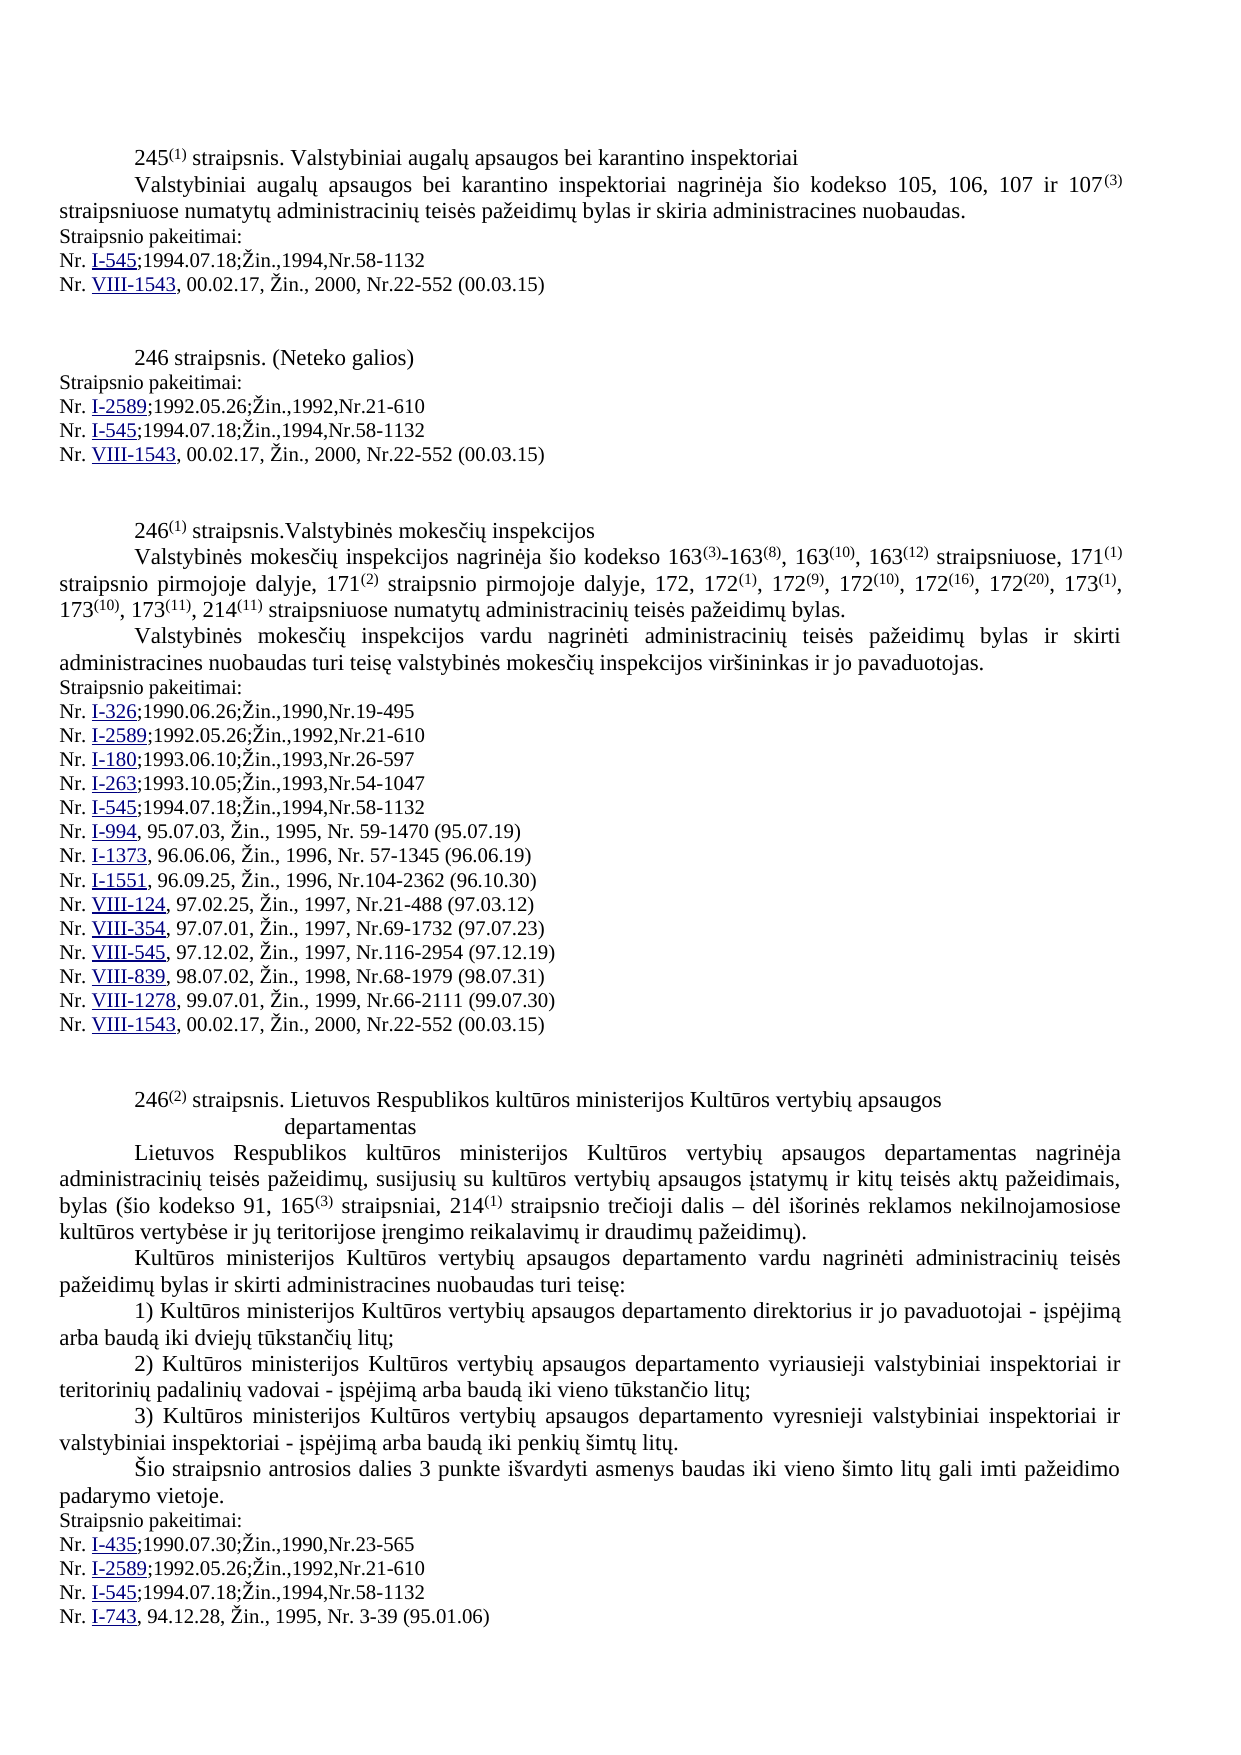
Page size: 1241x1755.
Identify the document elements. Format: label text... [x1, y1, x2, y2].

text Nr. I-545;1994.07.18;Žin.,1994,Nr.58-1132 [59, 248, 1122, 272]
text Nr. I-263;1993.10.05;Žin.,1993,Nr.54-1047 [59, 771, 1122, 795]
text Nr. I-2589;1992.05.26;Žin.,1992,Nr.21-610 [59, 394, 1122, 418]
text 246 straipsnis. (Neteko galios) [59, 344, 1122, 370]
text Kultūros ministerijos Kultūros vertybių apsaugos departamento vardu nagrinėti administracinių teisės pažeidimų bylas ir skirti administracines nuobaudas turi teisę: [59, 1244, 1122, 1297]
text Nr. I-2589;1992.05.26;Žin.,1992,Nr.21-610 [59, 1556, 1122, 1580]
text Nr. I-743, 94.12.28, Žin., 1995, Nr. 3-39 (95.01.06) [59, 1604, 1122, 1628]
text Nr. I-545;1994.07.18;Žin.,1994,Nr.58-1132 [59, 1580, 1122, 1604]
text 246(1) straipsnis.Valstybinės mokesčių inspekcijos [59, 517, 1122, 543]
text Nr. I-435;1990.07.30;Žin.,1990,Nr.23-565 [59, 1532, 1122, 1556]
text Nr. I-1373, 96.06.06, Žin., 1996, Nr. 57-1345 (96.06.19) [59, 843, 1122, 867]
text 246(2) straipsnis. Lietuvos Respublikos kultūros ministerijos Kultūros vertybių apsaugos [59, 1086, 1122, 1113]
text Nr. I-994, 95.07.03, Žin., 1995, Nr. 59-1470 (95.07.19) [59, 819, 1122, 843]
text Šio straipsnio antrosios dalies 3 punkte išvardyti asmenys baudas iki vieno šimto litų gali imti pažeidimo padarymo vietoje. [59, 1455, 1122, 1508]
text 2) Kultūros ministerijos Kultūros vertybių apsaugos departamento vyriausieji valstybiniai inspektoriai ir teritorinių padalinių vadovai - įspėjimą arba baudą iki vieno tūkstančio litų; [59, 1350, 1122, 1403]
text Nr. VIII-545, 97.12.02, Žin., 1997, Nr.116-2954 (97.12.19) [59, 940, 1122, 964]
text Straipsnio pakeitimai: [59, 675, 1122, 699]
text Nr. VIII-354, 97.07.01, Žin., 1997, Nr.69-1732 (97.07.23) [59, 916, 1122, 940]
text Nr. VIII-1278, 99.07.01, Žin., 1999, Nr.66-2111 (99.07.30) [59, 988, 1122, 1012]
text 3) Kultūros ministerijos Kultūros vertybių apsaugos departamento vyresnieji valstybiniai inspektoriai ir valstybiniai inspektoriai - įspėjimą arba baudą iki penkių šimtų litų. [59, 1403, 1122, 1455]
text Nr. I-326;1990.06.26;Žin.,1990,Nr.19-495 [59, 699, 1122, 723]
text Nr. VIII-124, 97.02.25, Žin., 1997, Nr.21-488 (97.03.12) [59, 892, 1122, 916]
text Nr. I-1551, 96.09.25, Žin., 1996, Nr.104-2362 (96.10.30) [59, 867, 1122, 892]
text Valstybinės mokesčių inspekcijos vardu nagrinėti administracinių teisės pažeidimų bylas ir skirti administracines nuobaudas turi teisę valstybinės mokesčių inspekcijos viršininkas ir jo pavaduotojas. [59, 622, 1122, 675]
text departamentas [209, 1113, 1122, 1139]
text Nr. VIII-839, 98.07.02, Žin., 1998, Nr.68-1979 (98.07.31) [59, 964, 1122, 988]
text Nr. VIII-1543, 00.02.17, Žin., 2000, Nr.22-552 (00.03.15) [59, 272, 1122, 296]
text 245(1) straipsnis. Valstybiniai augalų apsaugos bei karantino inspektoriai [59, 144, 1122, 171]
text Nr. VIII-1543, 00.02.17, Žin., 2000, Nr.22-552 (00.03.15) [59, 442, 1122, 466]
text Nr. I-2589;1992.05.26;Žin.,1992,Nr.21-610 [59, 723, 1122, 747]
text Straipsnio pakeitimai: [59, 223, 1122, 248]
text Nr. VIII-1543, 00.02.17, Žin., 2000, Nr.22-552 (00.03.15) [59, 1012, 1122, 1036]
text Lietuvos Respublikos kultūros ministerijos Kultūros vertybių apsaugos departamentas nagrinėja administracinių teisės pažeidimų, susijusių su kultūros vertybių apsaugos įstatymų ir kitų teisės aktų pažeidimais, bylas (šio kodekso 91, 165(3) straipsniai, 214(1) straipsnio trečioji dalis – dėl išorinės reklamos nekilnojamosiose kultūros vertybėse ir jų teritorijose įrengimo reikalavimų ir draudimų pažeidimų). [59, 1139, 1122, 1244]
text Nr. I-545;1994.07.18;Žin.,1994,Nr.58-1132 [59, 795, 1122, 819]
text 1) Kultūros ministerijos Kultūros vertybių apsaugos departamento direktorius ir jo pavaduotojai - įspėjimą arba baudą iki dviejų tūkstančių litų; [59, 1297, 1122, 1350]
text Straipsnio pakeitimai: [59, 1508, 1122, 1532]
text Straipsnio pakeitimai: [59, 370, 1122, 394]
text Valstybinės mokesčių inspekcijos nagrinėja šio kodekso 163(3)-163(8), 163(10), 163(12) straipsniuose, 171(1) straipsnio pirmojoje dalyje, 171(2) straipsnio pirmojoje dalyje, 172, 172(1), 172(9), 172(10), 172(16), 172(20), 173(1), 173(10), 173(11), 214(11) straipsniuose numatytų administracinių teisės pažeidimų bylas. [59, 543, 1122, 622]
text Nr. I-545;1994.07.18;Žin.,1994,Nr.58-1132 [59, 418, 1122, 442]
text Nr. I-180;1993.06.10;Žin.,1993,Nr.26-597 [59, 747, 1122, 771]
text Valstybiniai augalų apsaugos bei karantino inspektoriai nagrinėja šio kodekso 105, 106, 107 ir 107(3) straipsniuose numatytų administracinių teisės pažeidimų bylas ir skiria administracines nuobaudas. [59, 171, 1122, 223]
